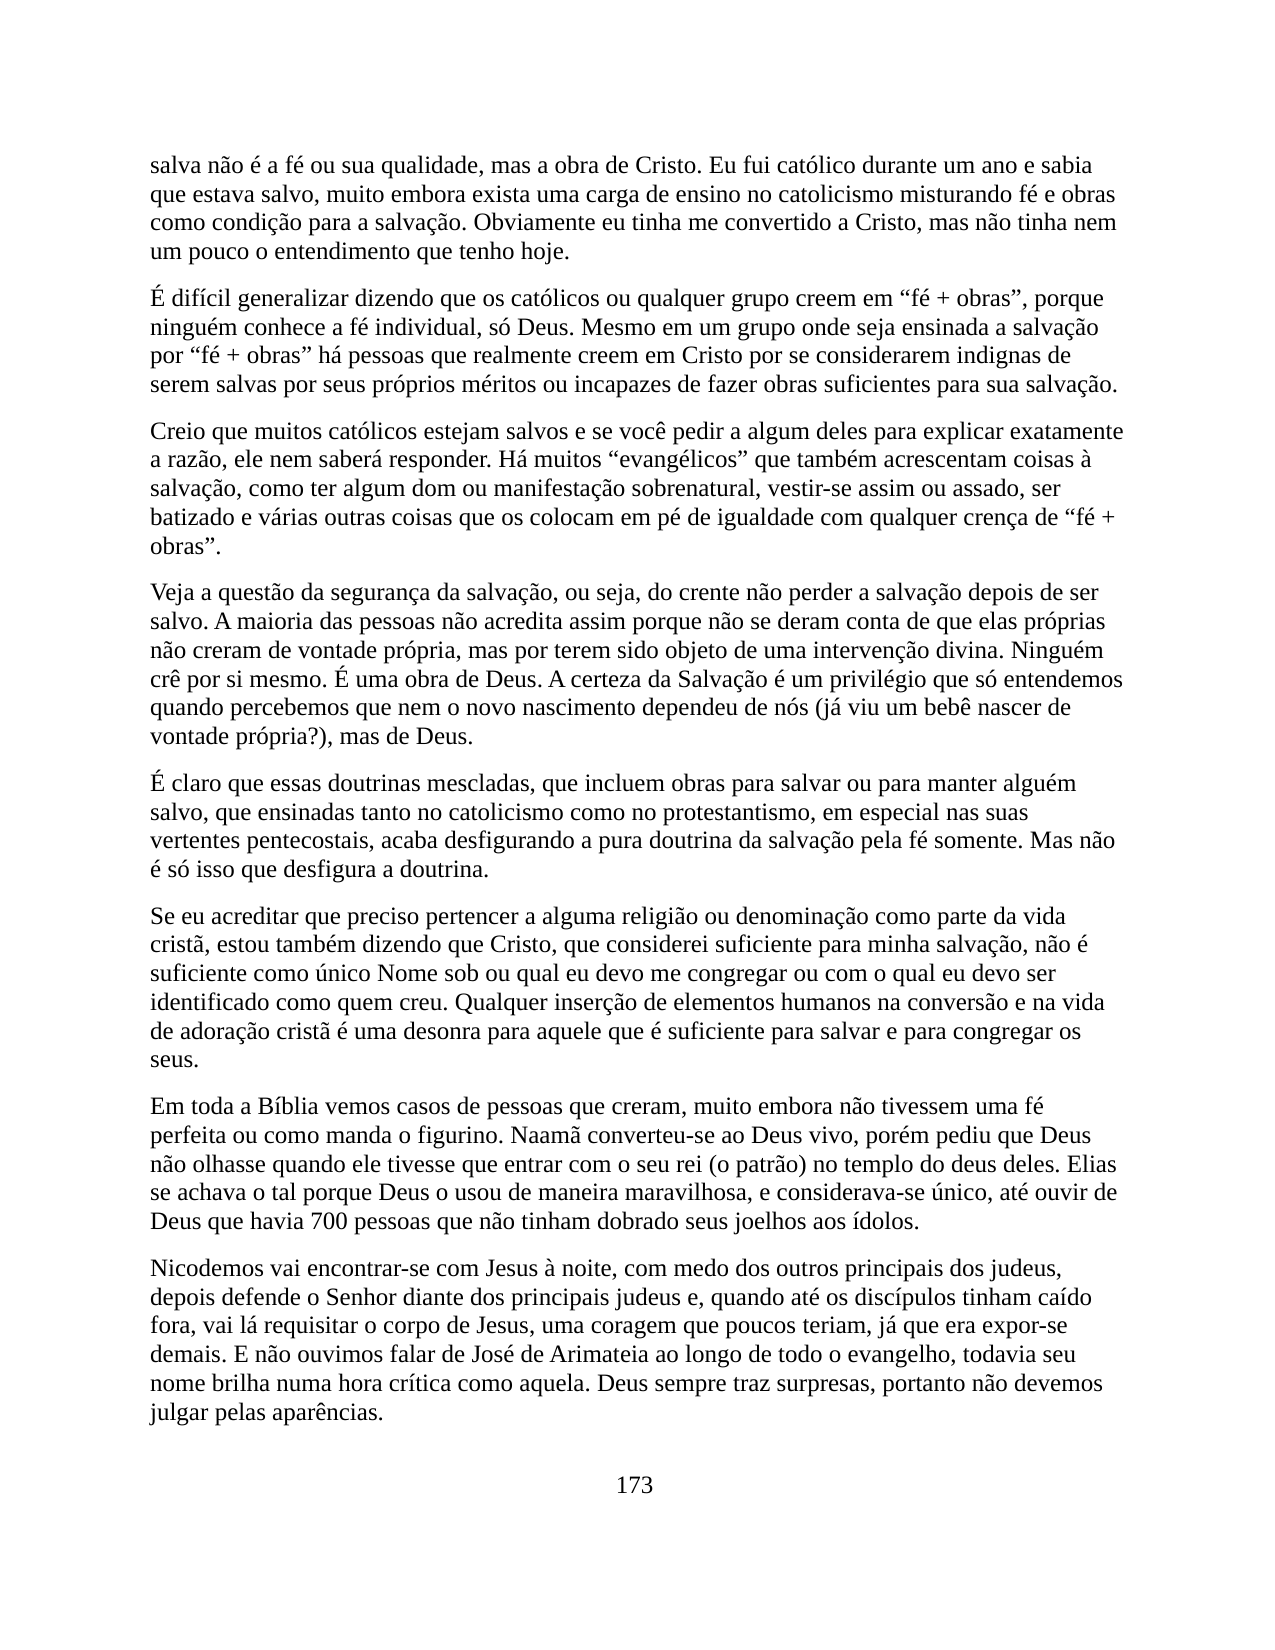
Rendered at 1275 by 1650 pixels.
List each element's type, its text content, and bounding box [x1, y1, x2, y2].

text salva não é a fé ou sua qualidade, mas a obra de Cristo. Eu fui católico durante um ano e sabia que estava salvo, muito embora exista uma carga de ensino no catolicismo misturando fé e obras como condição para a salvação. Obviamente eu tinha me convertido a Cristo, mas não tinha nem um pouco o entendimento que tenho hoje. [150, 150, 1125, 265]
text Em toda a Bíblia vemos casos de pessoas que creram, muito embora não tivessem uma fé perfeita ou como manda o figurino. Naamã converteu-se ao Deus vivo, porém pediu que Deus não olhasse quando ele tivesse que entrar com o seu rei (o patrão) no templo do deus deles. Elias se achava o tal porque Deus o usou de maneira maravilhosa, e considerava-se único, até ouvir de Deus que havia 700 pessoas que não tinham dobrado seus joelhos aos ídolos. [150, 1091, 1125, 1235]
text Nicodemos vai encontrar-se com Jesus à noite, com medo dos outros principais dos judeus, depois defende o Senhor diante dos principais judeus e, quando até os discípulos tinham caído fora, vai lá requisitar o corpo de Jesus, uma coragem que poucos teriam, já que era expor-se demais. E não ouvimos falar de José de Arimateia ao longo de todo o evangelho, todavia seu nome brilha numa hora crítica como aquela. Deus sempre traz surpresas, portanto não devemos julgar pelas aparências. [150, 1253, 1125, 1425]
text É claro que essas doutrinas mescladas, que incluem obras para salvar ou para manter alguém salvo, que ensinadas tanto no catolicismo como no protestantismo, em especial nas suas vertentes pentecostais, acaba desfigurando a pura doutrina da salvação pela fé somente. Mas não é só isso que desfigura a doutrina. [150, 768, 1125, 883]
text É difícil generalizar dizendo que os católicos ou qualquer grupo creem em “fé + obras”, porque ninguém conhece a fé individual, só Deus. Mesmo em um grupo onde seja ensinada a salvação por “fé + obras” há pessoas que realmente creem em Cristo por se considerarem indignas de serem salvas por seus próprios méritos ou incapazes de fazer obras suficientes para sua salvação. [150, 283, 1125, 398]
text Veja a questão da segurança da salvação, ou seja, do crente não perder a salvação depois de ser salvo. A maioria das pessoas não acredita assim porque não se deram conta de que elas próprias não creram de vontade própria, mas por terem sido objeto de uma intervenção divina. Ninguém crê por si mesmo. É uma obra de Deus. A certeza da Salvação é um privilégio que só entendemos quando percebemos que nem o novo nascimento dependeu de nós (já viu um bebê nascer de vontade própria?), mas de Deus. [150, 577, 1125, 750]
text Creio que muitos católicos estejam salvos e se você pedir a algum deles para explicar exatamente a razão, ele nem saberá responder. Há muitos “evangélicos” que também acrescentam coisas à salvação, como ter algum dom ou manifestação sobrenatural, vestir-se assim ou assado, ser batizado e várias outras coisas que os colocam em pé de igualdade com qualquer crença de “fé + obras”. [150, 416, 1125, 559]
text Se eu acreditar que preciso pertencer a alguma religião ou denominação como parte da vida cristã, estou também dizendo que Cristo, que considerei suficiente para minha salvação, não é suficiente como único Nome sob ou qual eu devo me congregar ou com o qual eu devo ser identificado como quem creu. Qualquer inserção de elementos humanos na conversão e na vida de adoração cristã é uma desonra para aquele que é suficiente para salvar e para congregar os seus. [150, 901, 1125, 1073]
